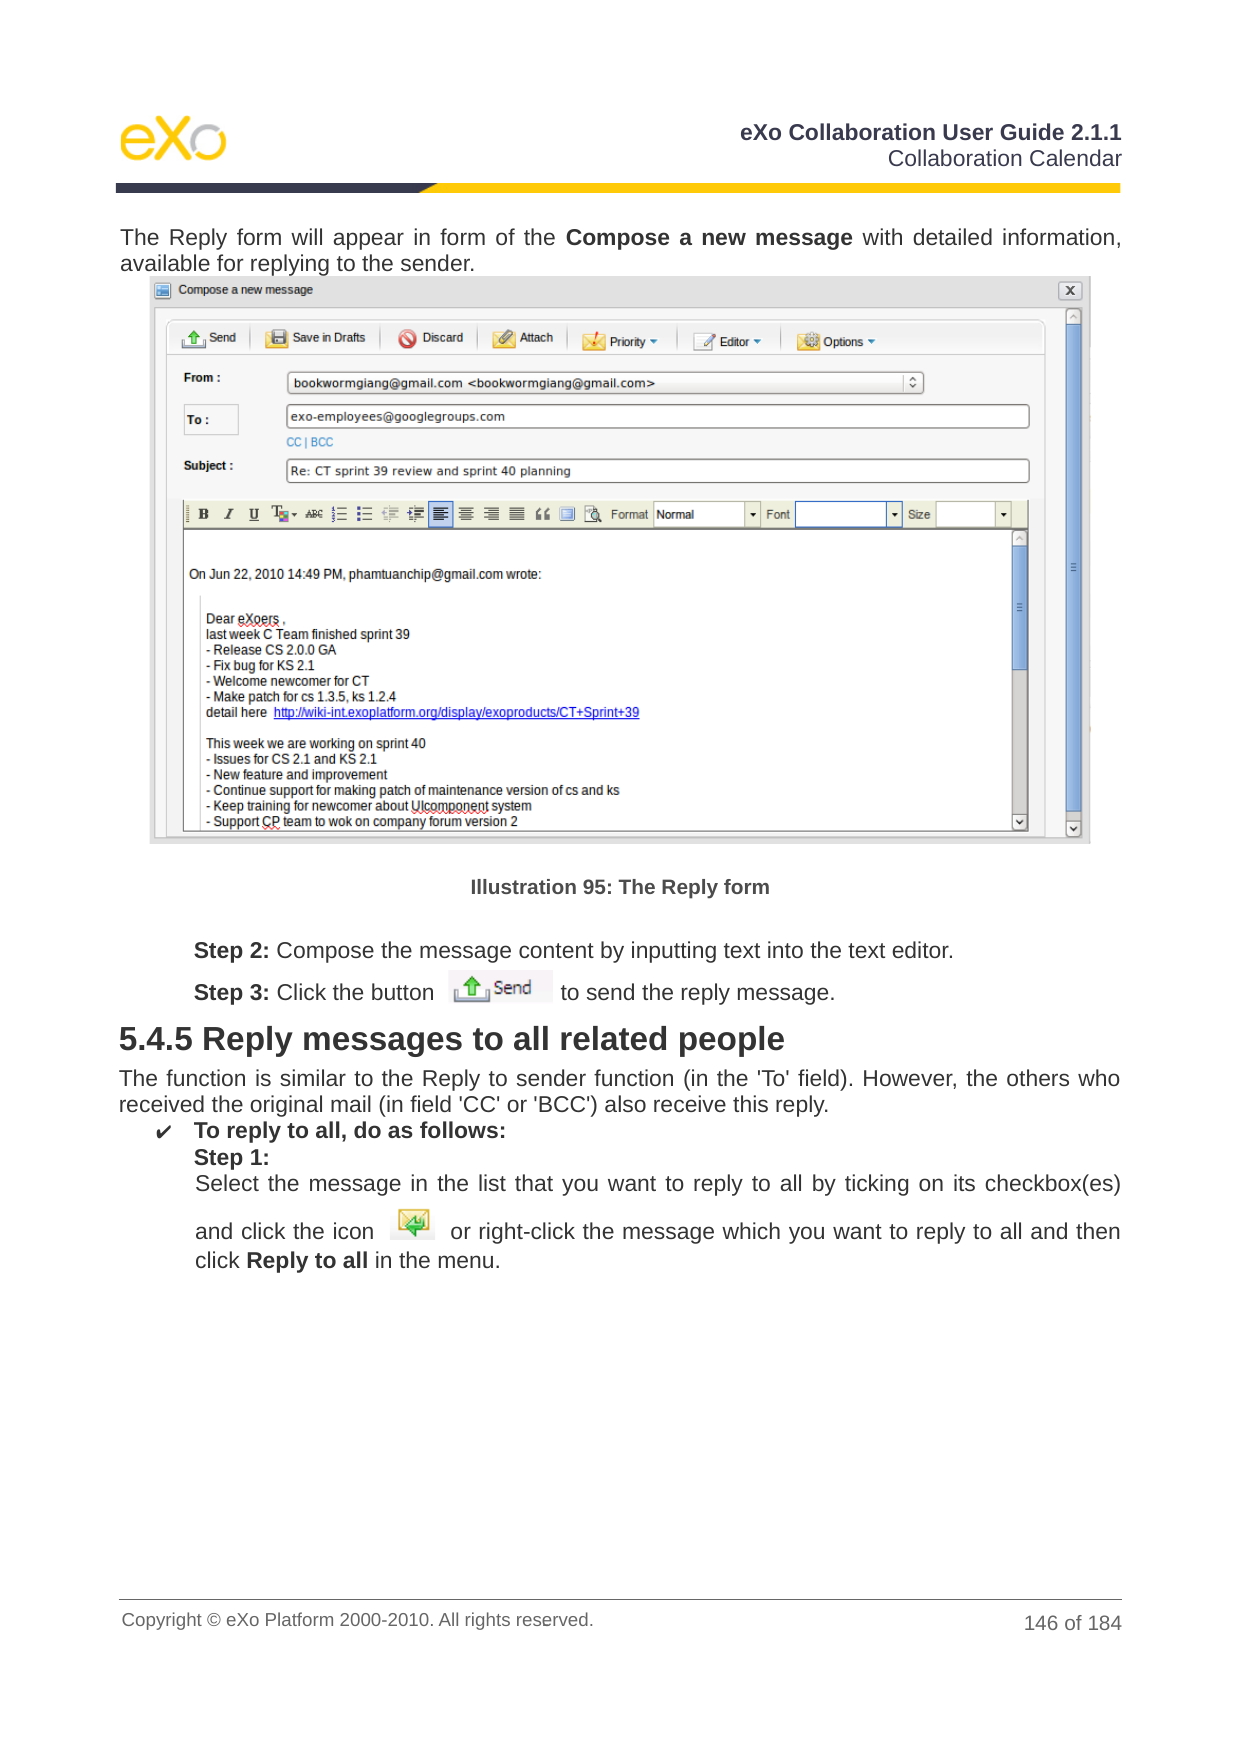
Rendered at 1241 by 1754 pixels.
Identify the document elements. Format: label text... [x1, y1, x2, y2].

picture [120, 115, 227, 161]
list To reply to all, do as follows: [156, 1117, 1122, 1144]
list Step 1: [156, 1144, 1122, 1170]
list The Reply form will appear in form of the Compose a new message with detailed information, available for replying to the sender. [82, 223, 1122, 276]
text The function is similar to the Reply to sender function (in the 'To' field). However, the others who received the original mail (in field 'CC' or 'BCC') also receive this reply. [118, 1064, 1122, 1117]
picture [448, 970, 553, 1004]
text Step 2: Compose the message content by inputting text into the text editor. [193, 937, 1122, 963]
list Select the message in the list that you want to reply to all by ticking on its checkbox(es) and click the icon or right-click the message which you want to reply to all and then click Reply to all in the menu. [157, 1170, 1122, 1274]
picture [389, 1203, 436, 1240]
subtitle Reply messages to all related people [118, 1019, 1122, 1057]
picture [149, 276, 1091, 844]
text Illustration 95: The Reply form [142, 844, 1098, 899]
text Step 3: Click the button to send the reply message. [193, 963, 1122, 1011]
picture [115, 183, 1121, 193]
